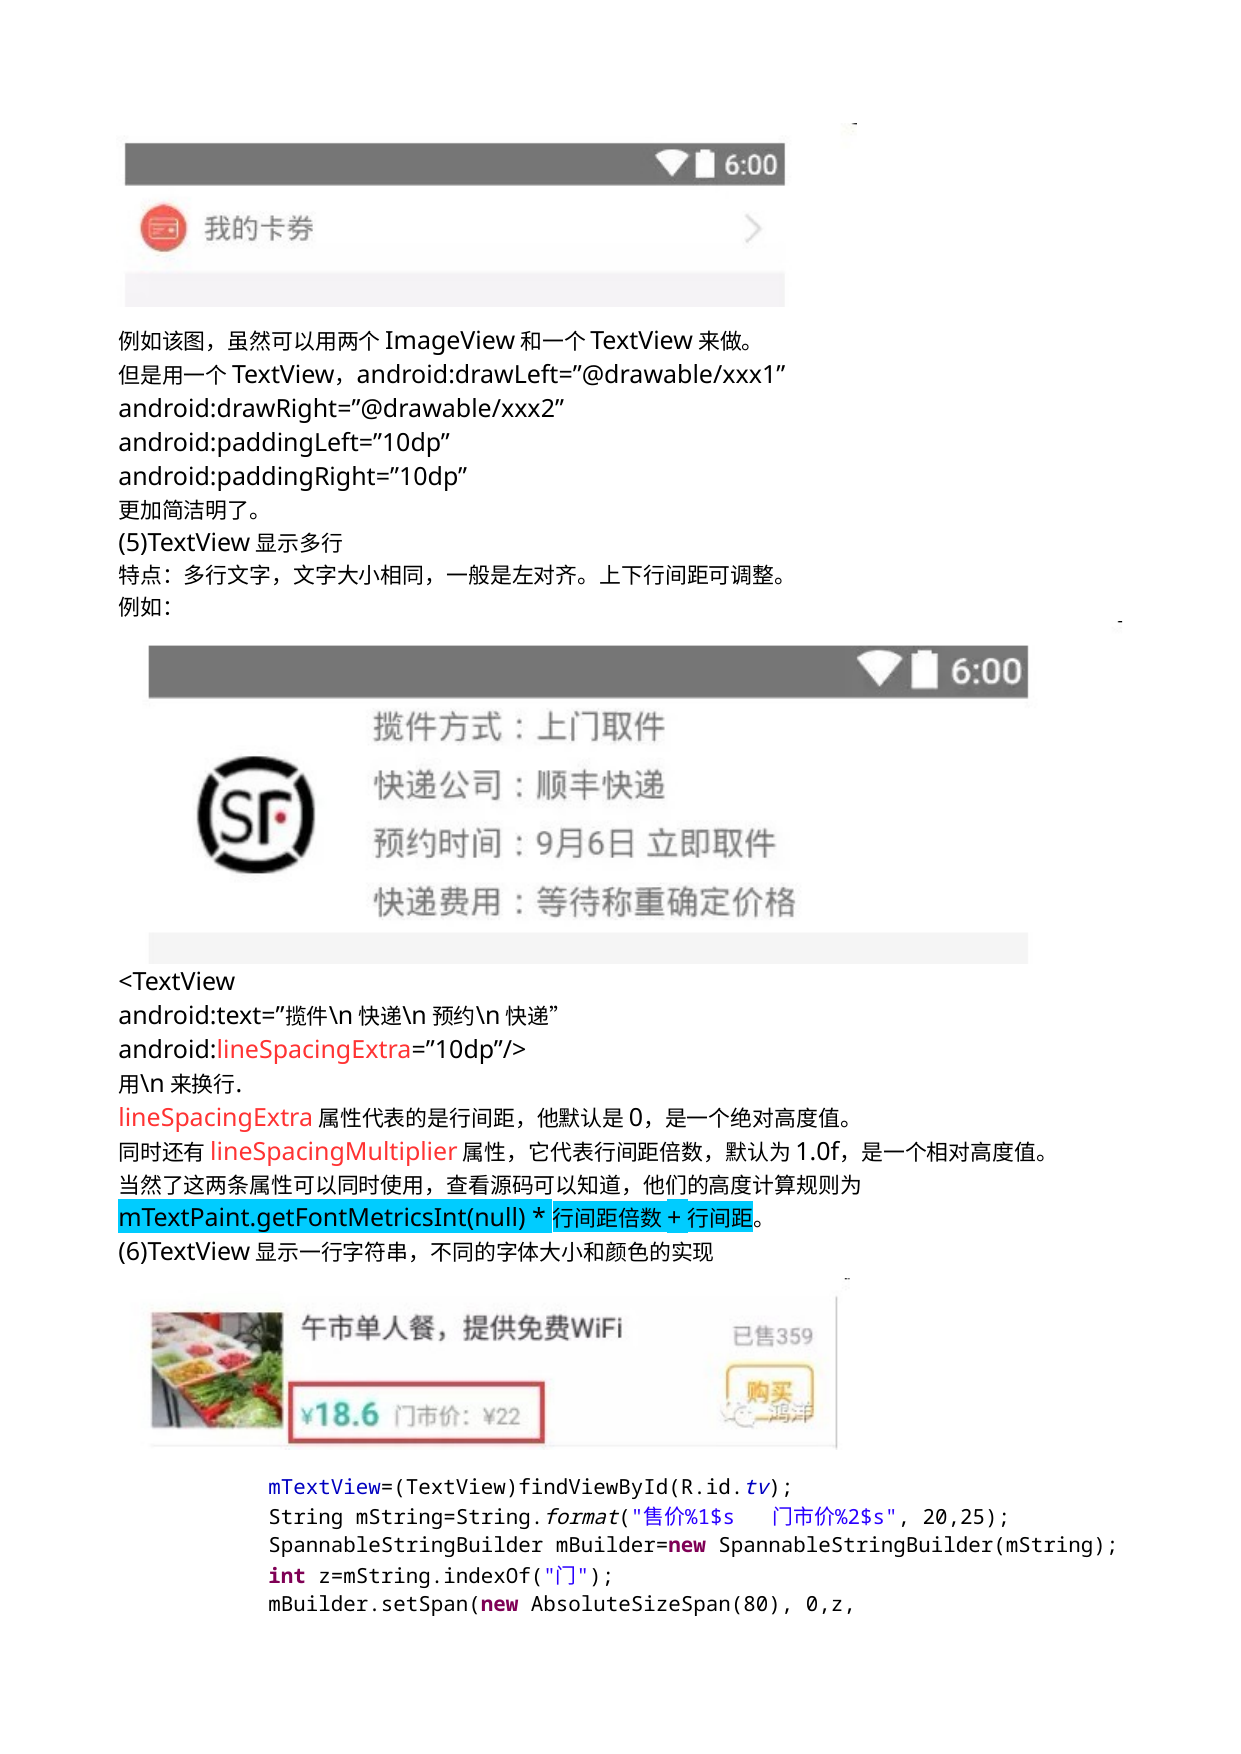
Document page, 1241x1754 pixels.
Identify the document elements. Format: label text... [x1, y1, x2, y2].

text 例如： [118, 590, 1122, 621]
text lineSpacingExtra属性代表的是行间距，他默认是0，是一个绝对高度值。 [118, 1099, 1122, 1133]
text mBuilder.setSpan(new AbsoluteSizeSpan(80), 0,z, [118, 1589, 1122, 1618]
picture [118, 621, 1123, 964]
text android:drawRight=”@drawable/xxx2” [118, 391, 1122, 425]
text mTextView=(TextView)findViewById(R.id.tv); [118, 1472, 1122, 1500]
text String mString=String.format("售价%1$s 门市价%2$s", 20,25); [118, 1500, 1122, 1531]
picture [116, 123, 857, 307]
text 更加简洁明了。 [118, 493, 1122, 524]
text android:paddingRight=”10dp” [118, 459, 1122, 493]
text SpannableStringBuilder mBuilder=new SpannableStringBuilder(mString); [118, 1531, 1122, 1559]
text 特点：多行文字，文字大小相同，一般是左对齐。上下行间距可调整。 [118, 558, 1122, 590]
text android:text=”揽件\n快递\n预约\n快递” [118, 997, 1122, 1031]
text (6)TextView显示一行字符串，不同的字体大小和颜色的实现 [118, 1233, 1122, 1267]
text 当然了这两条属性可以同时使用，查看源码可以知道，他们的高度计算规则为mTextPaint.getFontMetricsInt(null) * 行间距倍数 + 行间距。 [118, 1168, 1122, 1233]
text 但是用一个TextView，android:drawLeft=”@drawable/xxx1” [118, 357, 1122, 391]
text <TextView [118, 964, 1122, 997]
text android:paddingLeft=”10dp” [118, 425, 1122, 459]
text 同时还有lineSpacingMultiplier属性，它代表行间距倍数，默认为1.0f，是一个相对高度值。 [118, 1133, 1122, 1168]
text (5)TextView显示多行 [118, 524, 1122, 558]
text 例如该图，虽然可以用两个ImageView和一个TextView来做。 [118, 322, 1122, 357]
text 用\n来换行. [118, 1065, 1122, 1099]
picture [129, 1278, 850, 1450]
text android:lineSpacingExtra=”10dp”/> [118, 1031, 1122, 1065]
text int z=mString.indexOf("门"); [118, 1559, 1122, 1589]
